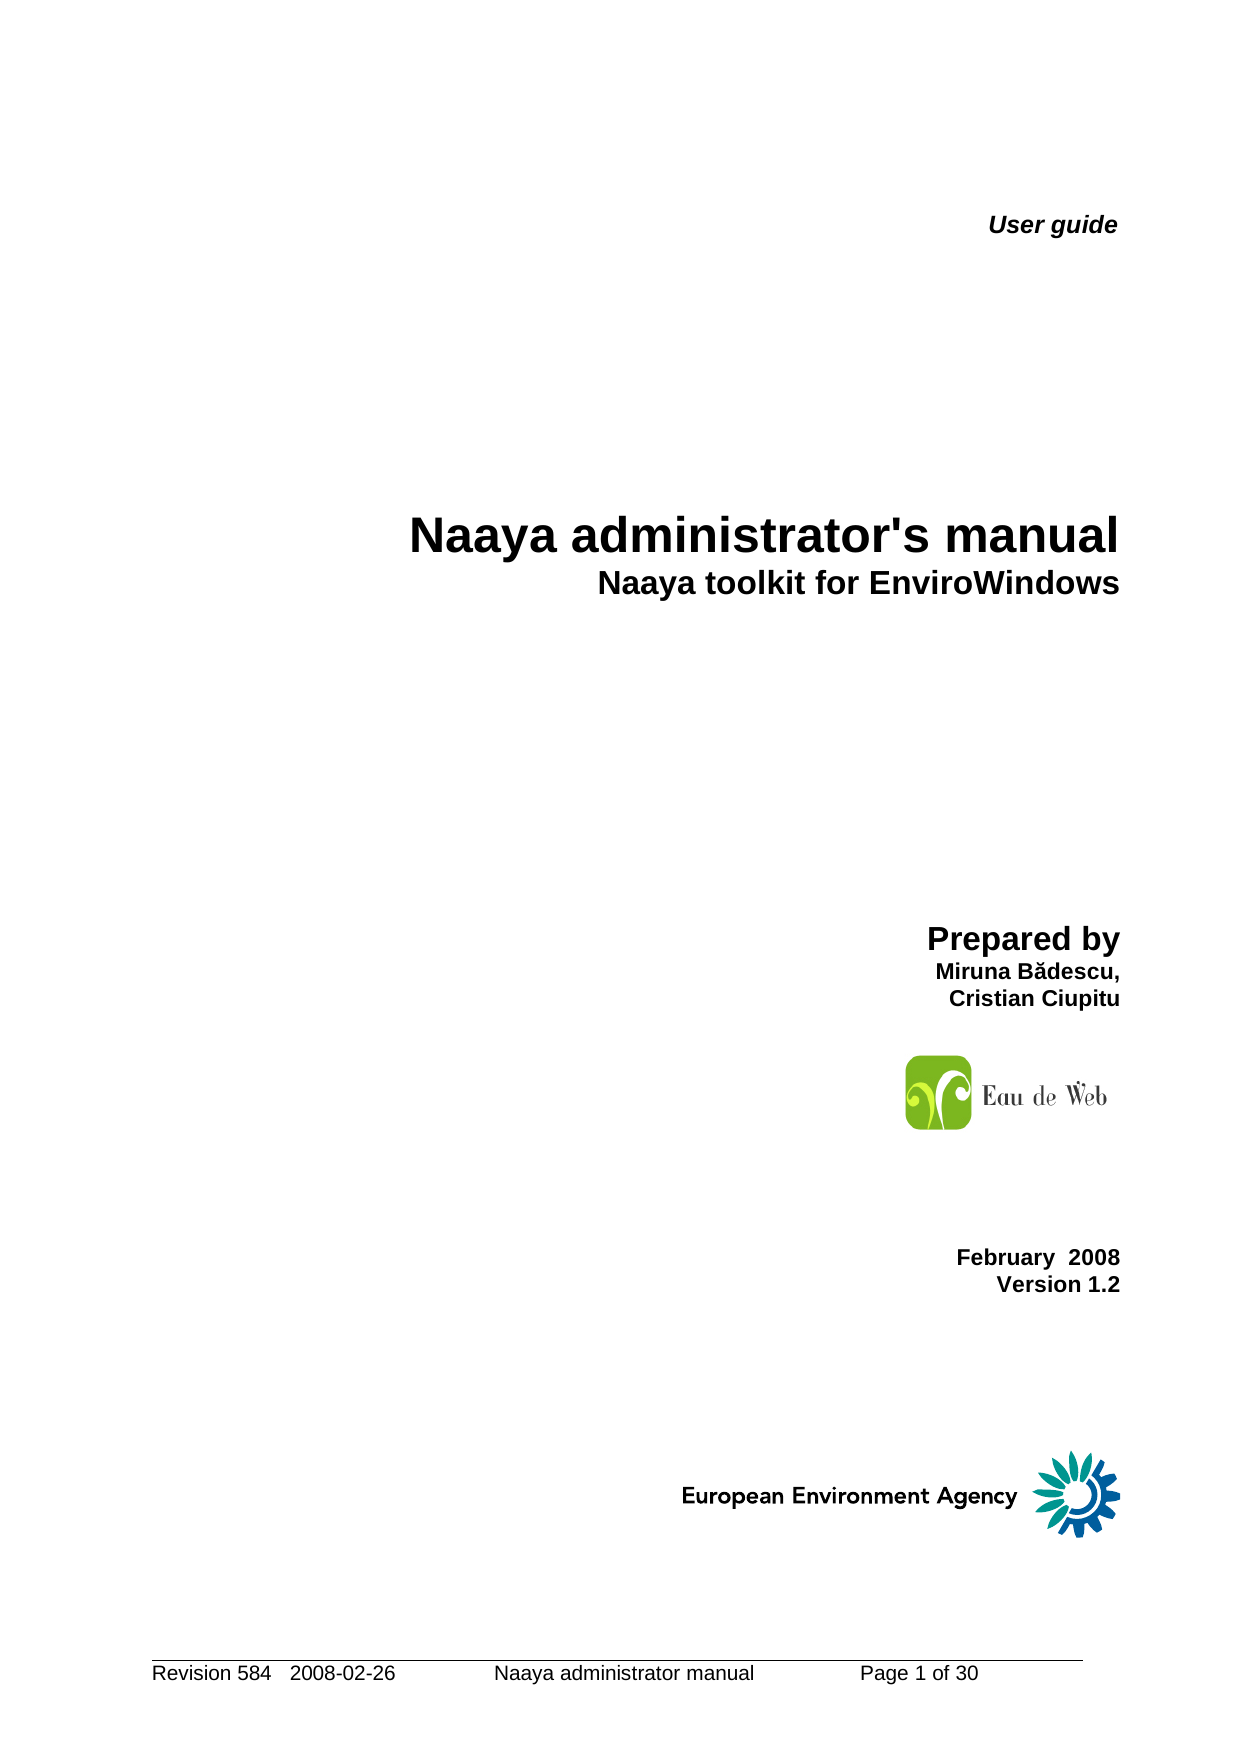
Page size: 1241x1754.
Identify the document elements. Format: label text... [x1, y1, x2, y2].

picture [897, 1045, 1117, 1139]
title Cristian Ciupitu [152, 984, 1120, 1012]
title February 2008 [152, 1244, 1120, 1271]
title Version 1.2 [152, 1271, 1120, 1298]
subtitle Prepared by [152, 919, 1120, 957]
subtitle Naaya toolkit for EnviroWindows [152, 563, 1120, 602]
title Miruna Bădescu, [152, 957, 1120, 984]
text User guide [152, 210, 1120, 239]
title Naaya administrator's manual [152, 506, 1120, 563]
